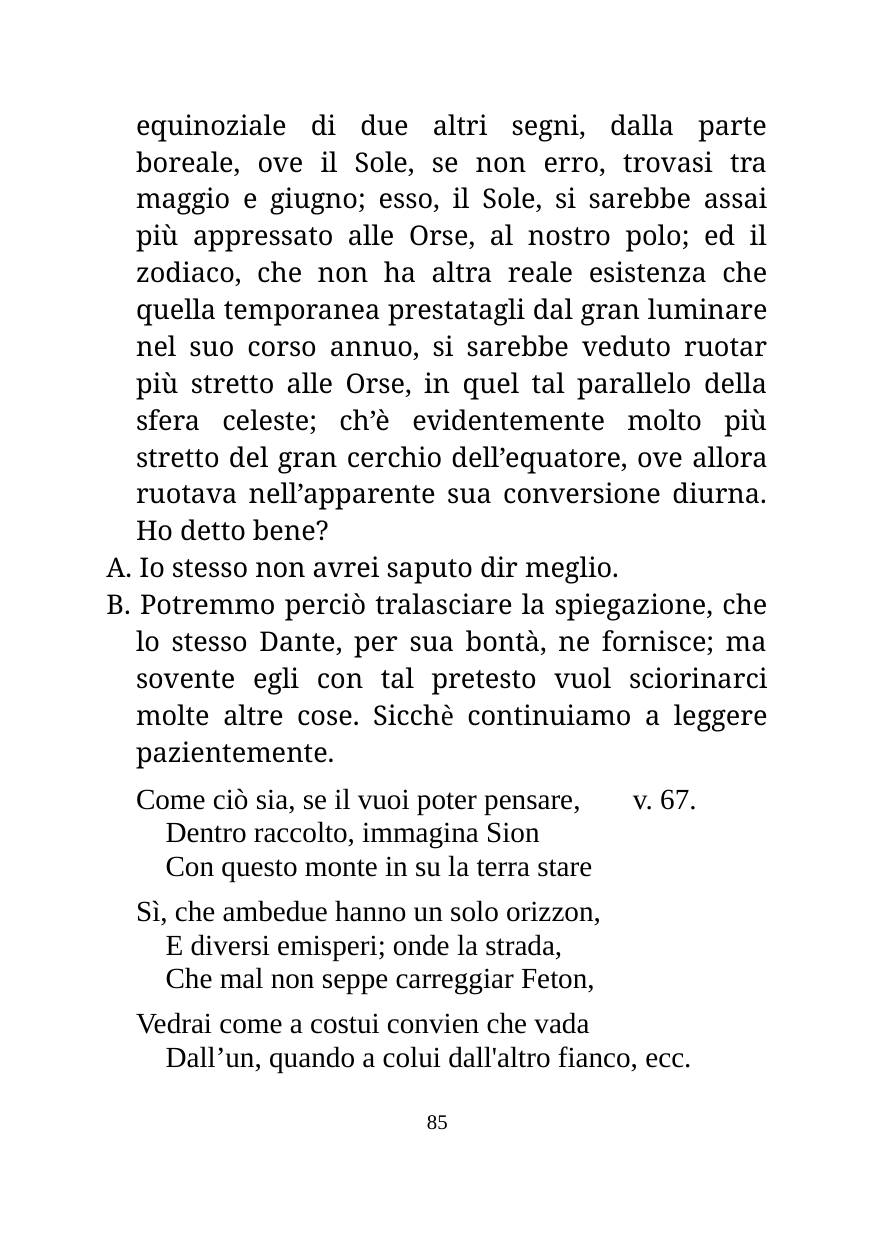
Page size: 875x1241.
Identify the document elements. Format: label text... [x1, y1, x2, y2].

text Come ciò sia, se il vuoi poter pensare, v. 67. Dentro raccolto, immagina Sion Con questo monte in su la terra stare [136, 782, 709, 882]
text equinoziale di due altri segni, dalla parte boreale, ove il Sole, se non erro, trovasi tra maggio e giugno; esso, il Sole, si sarebbe assai più appressato alle Orse, al nostro polo; ed il zodiaco, che non ha altra reale esistenza che quella temporanea prestatagli dal gran luminare nel suo corso annuo, si sarebbe veduto ruotar più stretto alle Orse, in quel tal parallelo della sfera celeste; ch’è evidentemente molto più stretto del gran cerchio dell’equatore, ove allora ruotava nell’apparente sua conversione diurna. Ho detto bene? [106, 106, 768, 549]
text Vedrai come a costui convien che vada Dall’un, quando a colui dall'altro fianco, ecc. [136, 1007, 709, 1074]
text A. Io stesso non avrei saputo dir meglio. [106, 549, 768, 586]
text B. Potremmo perciò tralasciare la spiegazione, che lo stesso Dante, per sua bontà, ne fornisce; ma sovente egli con tal pretesto vuol sciorinarci molte altre cose. Sicchè continuiamo a leggere pazientemente. [106, 586, 768, 770]
text Sì, che ambedue hanno un solo orizzon, E diversi emisperi; onde la strada, Che mal non seppe carreggiar Feton, [136, 894, 709, 995]
